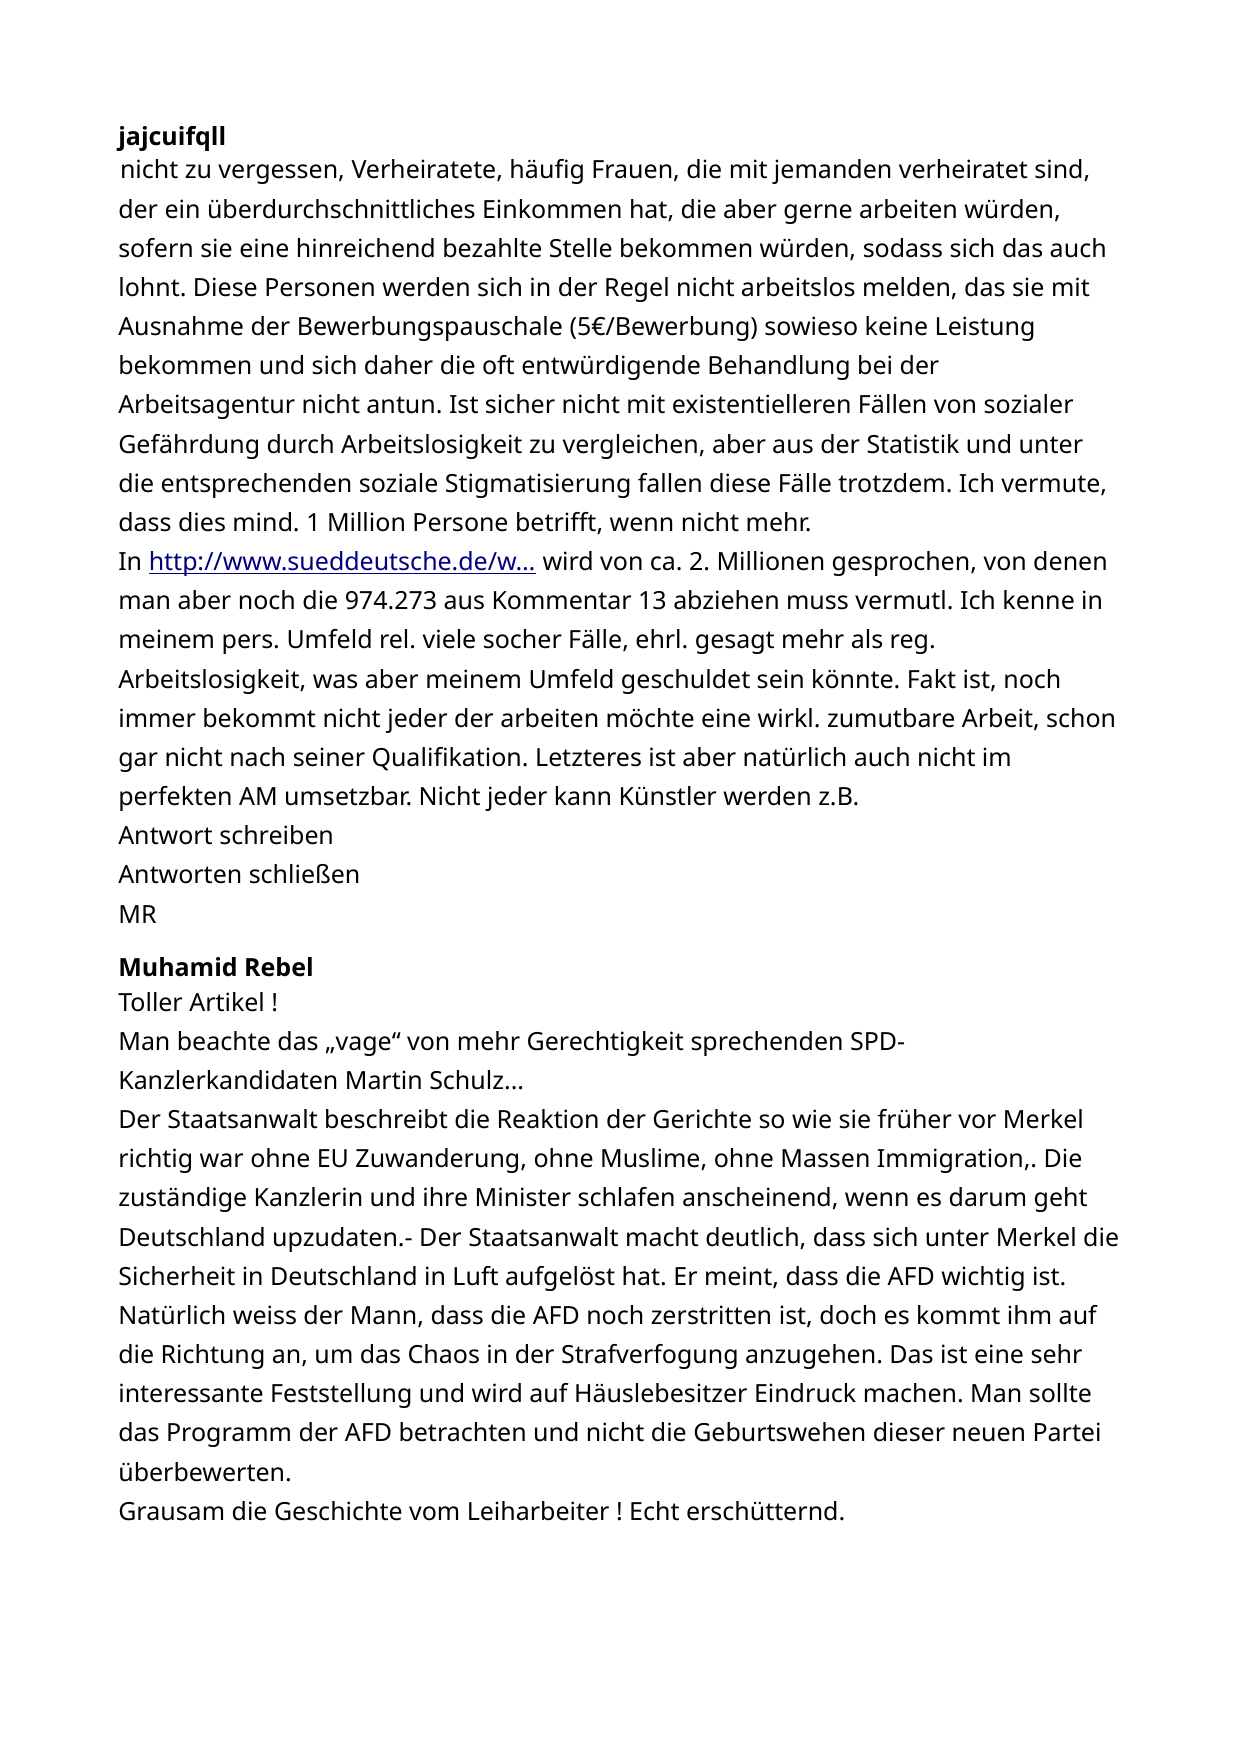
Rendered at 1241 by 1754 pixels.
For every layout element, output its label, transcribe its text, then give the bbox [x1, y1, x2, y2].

subtitle Muhamid Rebel [118, 950, 1122, 984]
text Antwort schreiben [118, 818, 1122, 852]
text Grausam die Geschichte vom Leiharbeiter ! Echt erschütternd. [118, 1493, 1122, 1527]
text nicht zu vergessen, Verheiratete, häufig Frauen, die mit jemanden verheiratet sind, der ein überdurchschnittliches Einkommen hat, die aber gerne arbeiten würden, sofern sie eine hinreichend bezahlte Stelle bekommen würden, sodass sich das auch lohnt. Diese Personen werden sich in der Regel nicht arbeitslos melden, das sie mit Ausnahme der Bewerbungspauschale (5€/Bewerbung) sowieso keine Leistung bekommen und sich daher die oft entwürdigende Behandlung bei der Arbeitsagentur nicht antun. Ist sicher nicht mit existentielleren Fällen von sozialer Gefährdung durch Arbeitslosigkeit zu vergleichen, aber aus der Statistik und unter die entsprechenden soziale Stigmatisierung fallen diese Fälle trotzdem. Ich vermute, dass dies mind. 1 Million Persone betrifft, wenn nicht mehr. In http://www.sueddeutsche.de/w… wird von ca. 2. Millionen gesprochen, von denen man aber noch die 974.273 aus Kommentar 13 abziehen muss vermutl. Ich kenne in meinem pers. Umfeld rel. viele socher Fälle, ehrl. gesagt mehr als reg. Arbeitslosigkeit, was aber meinem Umfeld geschuldet sein könnte. Fakt ist, noch immer bekommt nicht jeder der arbeiten möchte eine wirkl. zumutbare Arbeit, schon gar nicht nach seiner Qualifikation. Letzteres ist aber natürlich auch nicht im perfekten AM umsetzbar. Nicht jeder kann Künstler werden z.B. [118, 152, 1122, 813]
text MR [118, 896, 1122, 930]
subtitle jajcuifqll [118, 118, 1122, 152]
text Antworten schließen [118, 857, 1122, 891]
text Toller Artikel ! Man beachte das „vage“ von mehr Gerechtigkeit sprechenden SPD-Kanzlerkandidaten Martin Schulz... [118, 984, 1122, 1097]
text Der Staatsanwalt beschreibt die Reaktion der Gerichte so wie sie früher vor Merkel richtig war ohne EU Zuwanderung, ohne Muslime, ohne Massen Immigration,. Die zuständige Kanzlerin und ihre Minister schlafen anscheinend, wenn es darum geht Deutschland upzudaten.- Der Staatsanwalt macht deutlich, dass sich unter Merkel die Sicherheit in Deutschland in Luft aufgelöst hat. Er meint, dass die AFD wichtig ist. Natürlich weiss der Mann, dass die AFD noch zerstritten ist, doch es kommt ihm auf die Richtung an, um das Chaos in der Strafverfogung anzugehen. Das ist eine sehr interessante Feststellung und wird auf Häuslebesitzer Eindruck machen. Man sollte das Programm der AFD betrachten und nicht die Geburtswehen dieser neuen Partei überbewerten. [118, 1102, 1122, 1488]
